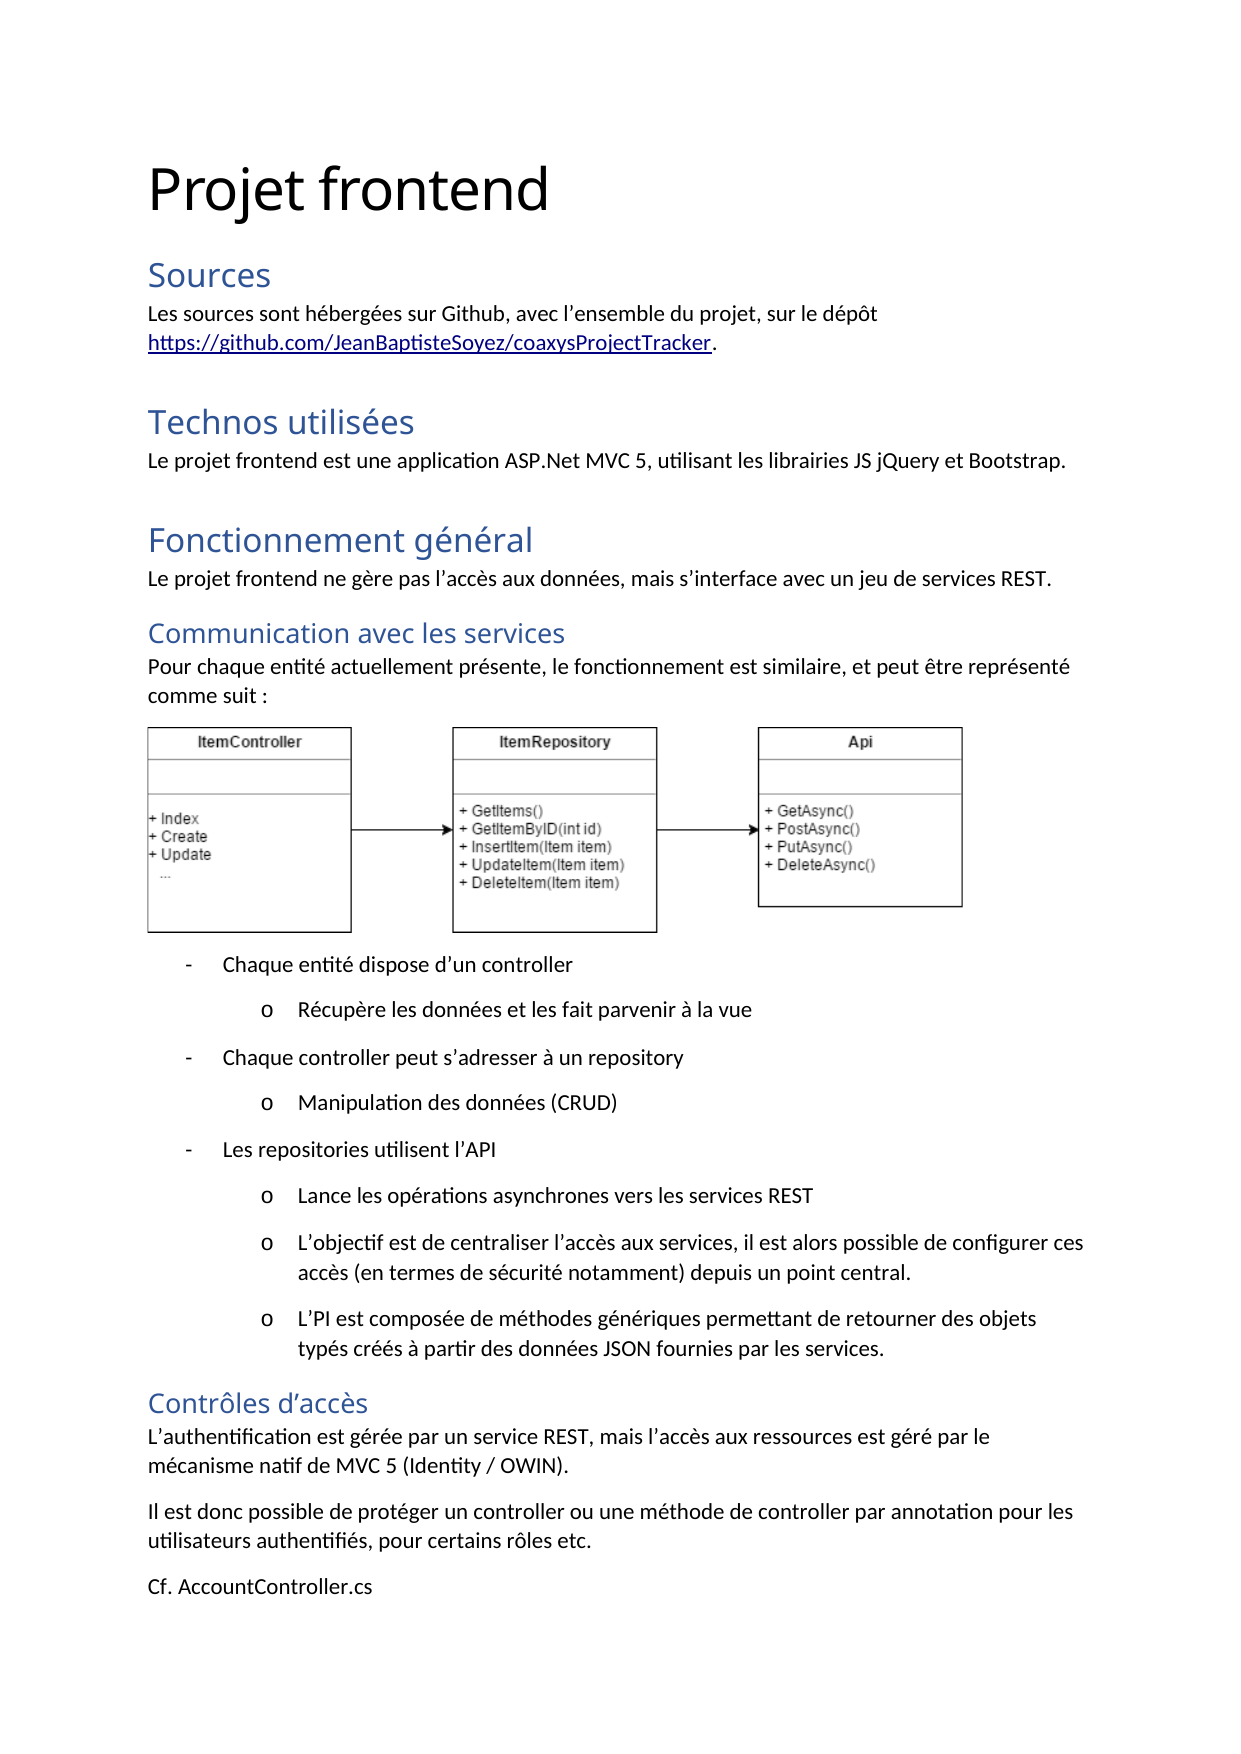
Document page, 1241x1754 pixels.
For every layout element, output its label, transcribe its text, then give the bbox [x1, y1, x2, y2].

text Les sources sont hébergées sur Github, avec l’ensemble du projet, sur le dépôt https://github.com/JeanBaptisteSoyez/coaxysProjectTracker. [148, 299, 1093, 356]
text Le projet frontend ne gère pas l’accès aux données, mais s’interface avec un jeu de services REST. [148, 564, 1093, 592]
text L’authentification est gérée par un service REST, mais l’accès aux ressources est géré par le mécanisme natif de MVC 5 (Identity / OWIN). [148, 1422, 1093, 1479]
list Chaque entité dispose d’un controller [185, 950, 1093, 978]
list Récupère les données et les fait parvenir à la vue [260, 996, 1093, 1025]
list Chaque controller peut s’adresser à un repository [185, 1043, 1093, 1071]
list L’PI est composée de méthodes génériques permettant de retourner des objets typés créés à partir des données JSON fournies par les services. [260, 1304, 1093, 1362]
subtitle Contrôles d’accès [148, 1384, 1093, 1421]
subtitle Technos utilisées [148, 399, 1093, 444]
text Projet frontend [148, 148, 1093, 227]
list Manipulation des données (CRUD) [260, 1088, 1093, 1117]
list L’objectif est de centraliser l’accès aux services, il est alors possible de configurer ces accès (en termes de sécurité notamment) depuis un point central. [260, 1228, 1093, 1286]
subtitle Communication avec les services [148, 614, 1093, 651]
subtitle Sources [148, 252, 1093, 297]
text Le projet frontend est une application ASP.Net MVC 5, utilisant les librairies JS jQuery et Bootstrap. [148, 446, 1093, 474]
text Cf. AccountController.cs [148, 1572, 1093, 1600]
list Lance les opérations asynchrones vers les services REST [260, 1181, 1093, 1210]
text Il est donc possible de protéger un controller ou une méthode de controller par annotation pour les utilisateurs authentifiés, pour certains rôles etc. [148, 1497, 1093, 1554]
subtitle Fonctionnement général [148, 517, 1093, 562]
list Les repositories utilisent l’API [185, 1135, 1093, 1163]
text Pour chaque entité actuellement présente, le fonctionnement est similaire, et peut être représenté comme suit : [148, 652, 1093, 709]
